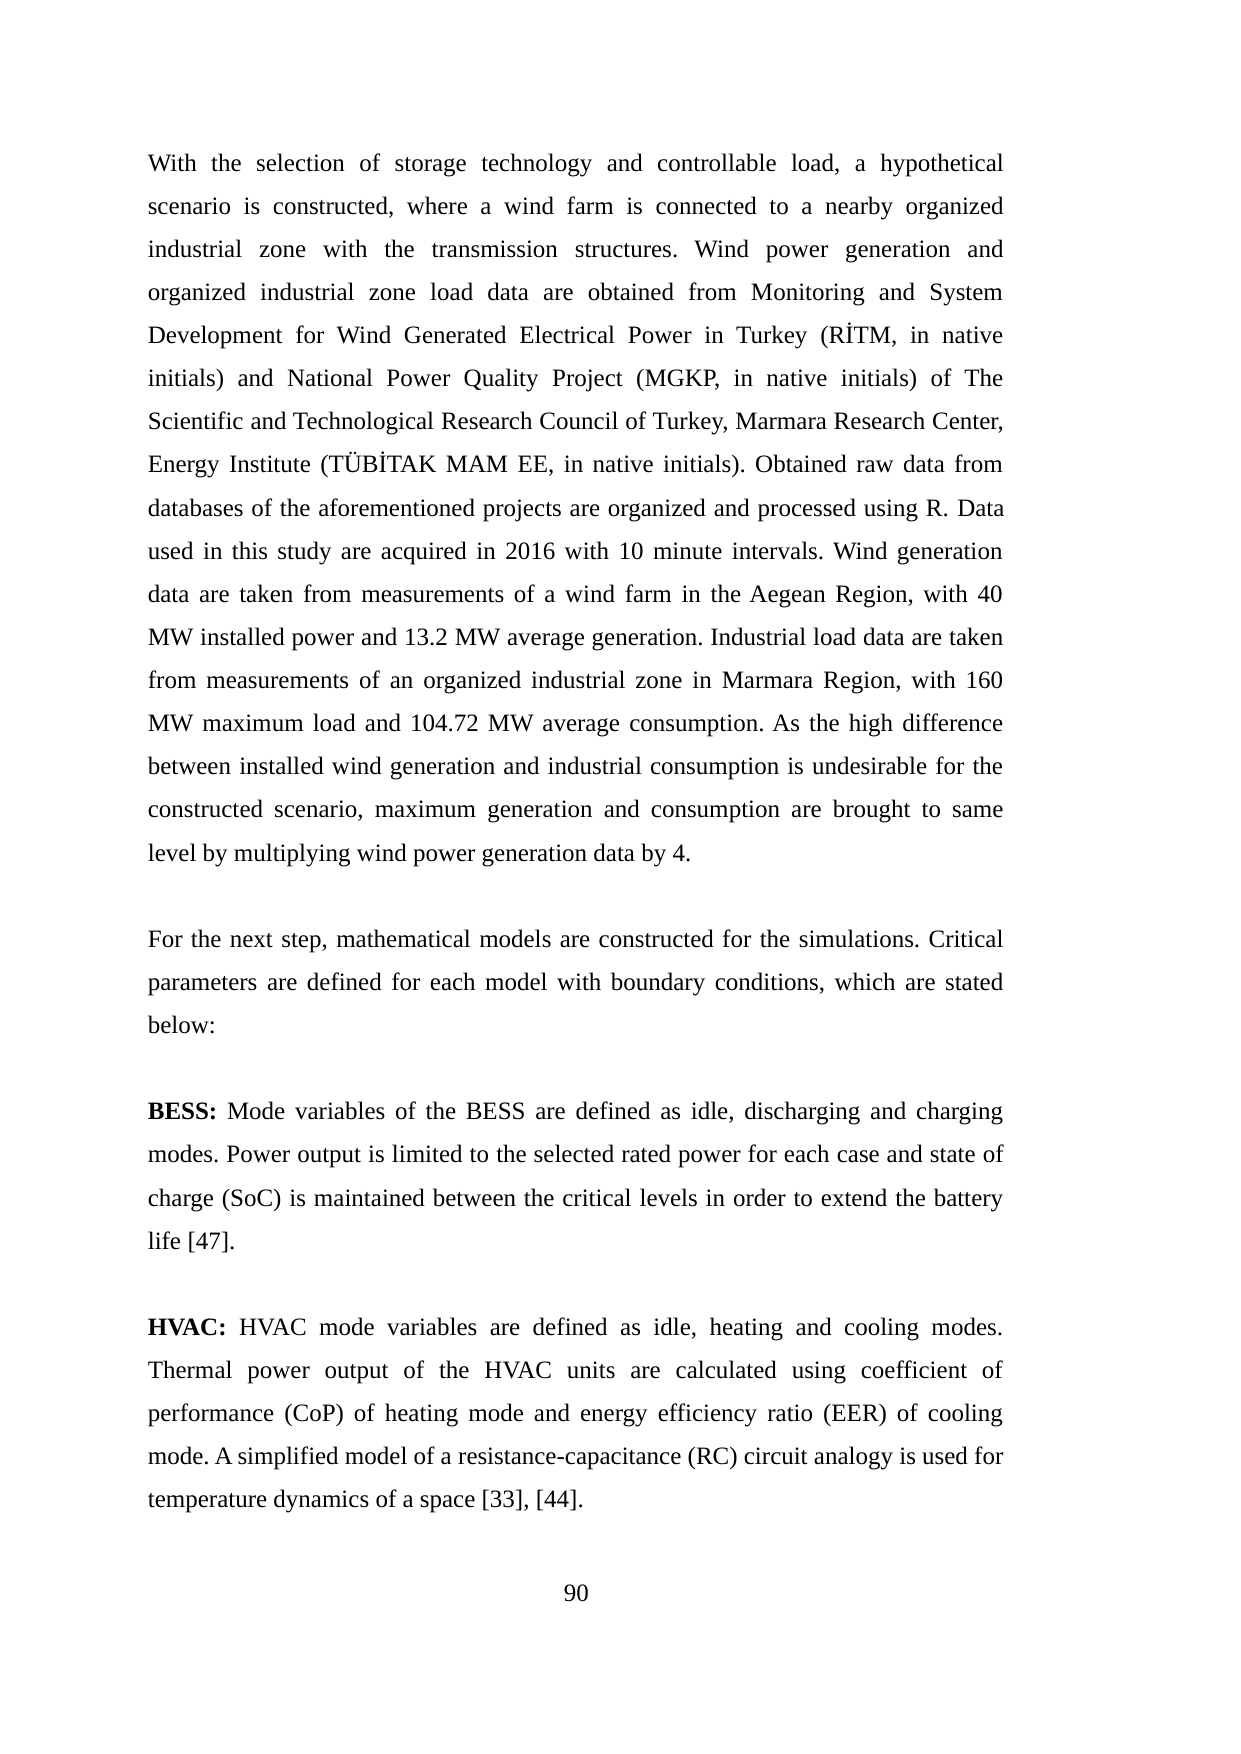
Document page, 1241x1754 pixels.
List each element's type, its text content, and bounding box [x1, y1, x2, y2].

text For the next step, mathematical models are constructed for the simulations. Critical parameters are defined for each model with boundary conditions, which are stated below: [148, 924, 1004, 1039]
text BESS: Mode variables of the BESS are defined as idle, discharging and charging modes. Power output is limited to the selected rated power for each case and state of charge (SoC) is maintained between the critical levels in order to extend the battery life [47]⁠. [148, 1096, 1004, 1254]
text With the selection of storage technology and controllable load, a hypothetical scenario is constructed, where a wind farm is connected to a nearby organized industrial zone with the transmission structures. Wind power generation and organized industrial zone load data are obtained from Monitoring and System Development for Wind Generated Electrical Power in Turkey (RİTM, in native initials) and National Power Quality Project (MGKP, in native initials) of The Scientific and Technological Research Council of Turkey, Marmara Research Center, Energy Institute (TÜBİTAK MAM EE, in native initials). Obtained raw data from databases of the aforementioned projects are organized and processed using R. Data used in this study are acquired in 2016 with 10 minute intervals. Wind generation data are taken from measurements of a wind farm in the Aegean Region, with 40 MW installed power and 13.2 MW average generation. Industrial load data are taken from measurements of an organized industrial zone in Marmara Region, with 160 MW maximum load and 104.72 MW average consumption. As the high difference between installed wind generation and industrial consumption is undesirable for the constructed scenario, maximum generation and consumption are brought to same level by multiplying wind power generation data by 4. [148, 148, 1004, 866]
text HVAC: HVAC mode variables are defined as idle, heating and cooling modes. Thermal power output of the HVAC units are calculated using coefficient of performance (CoP) of heating mode and energy efficiency ratio (EER) of cooling mode. A simplified model of a resistance-capacitance (RC) circuit analogy is used for temperature dynamics of a space [33]⁠, [44]⁠. [148, 1312, 1004, 1513]
